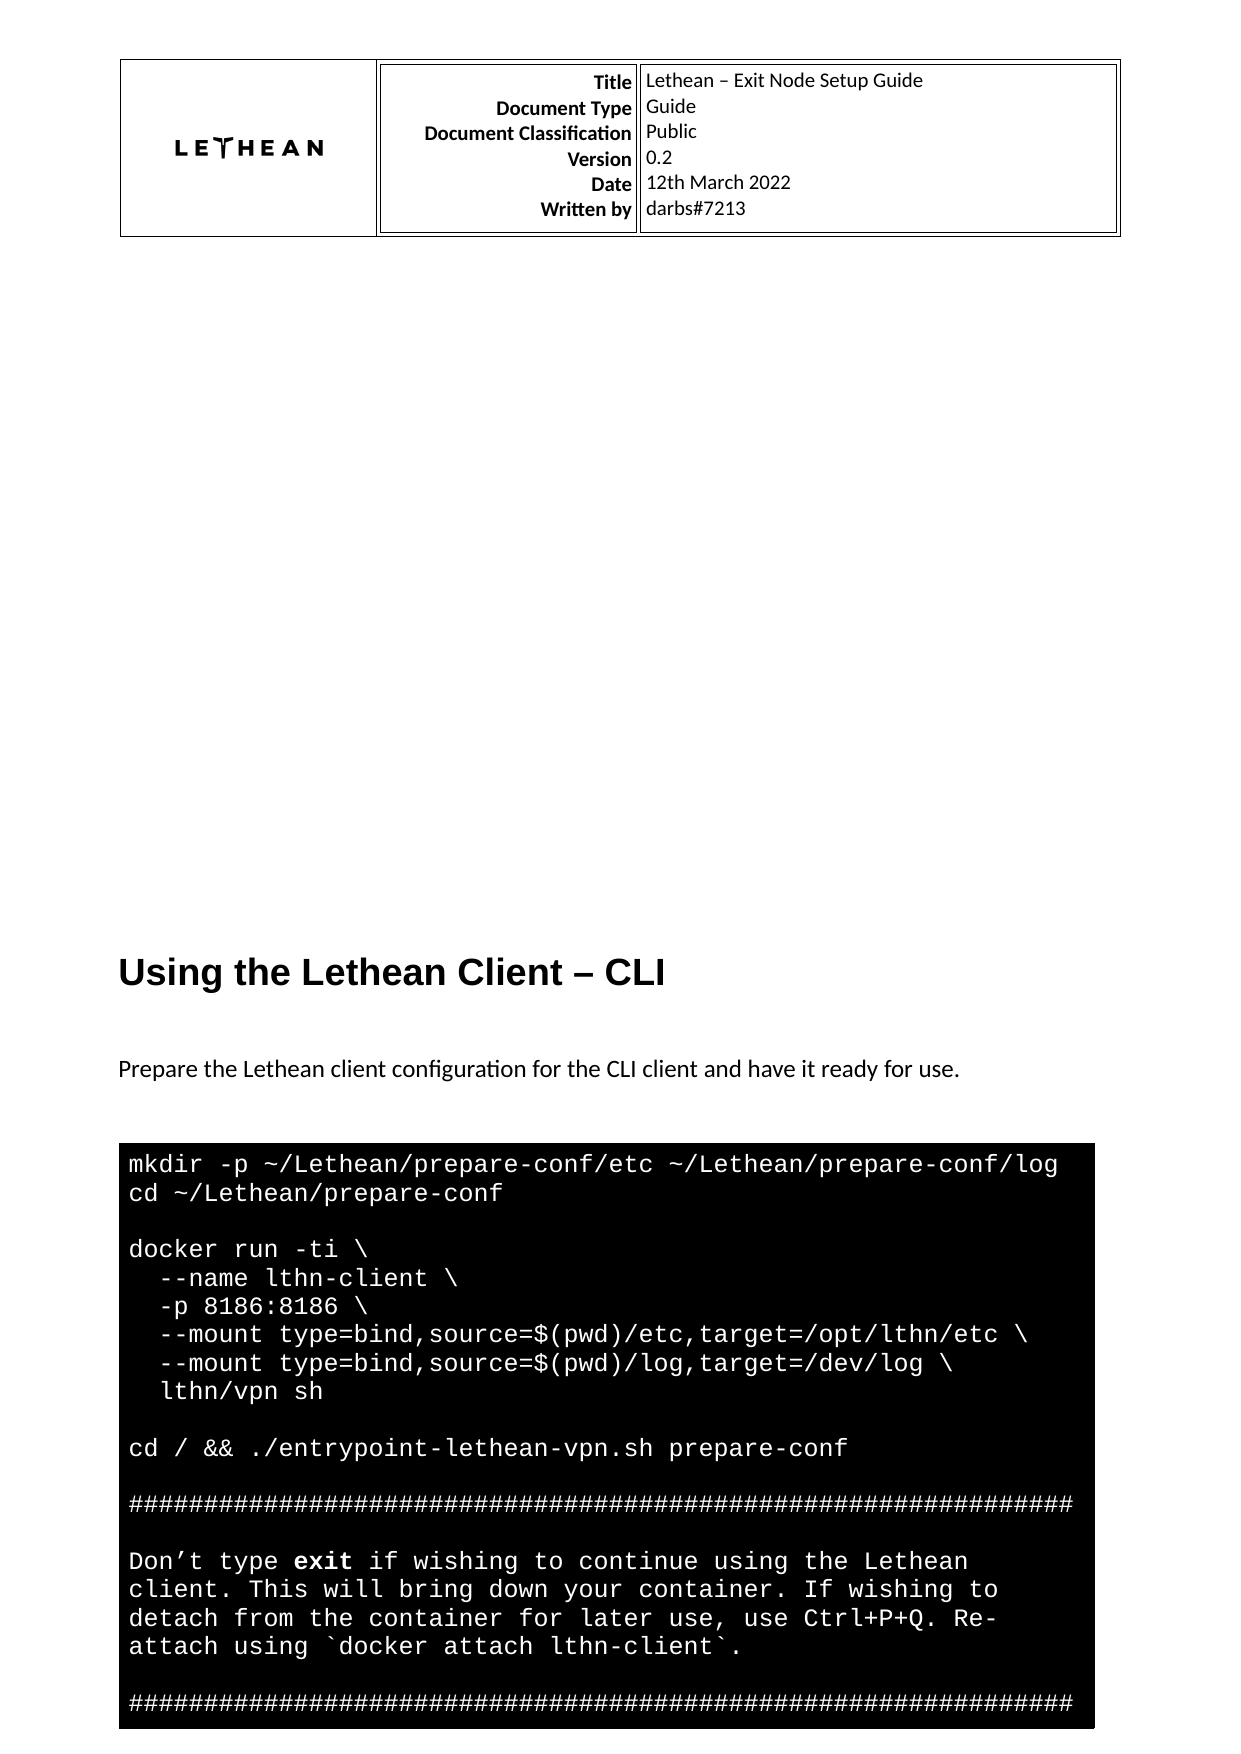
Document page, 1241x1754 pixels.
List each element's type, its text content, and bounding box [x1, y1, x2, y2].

text lthn/vpn sh [128, 1379, 1085, 1407]
text docker run -ti \ [128, 1237, 1085, 1265]
text Prepare the Lethean client configuration for the CLI client and have it ready for use. [118, 1053, 1122, 1084]
text cd / && ./entrypoint-lethean-vpn.sh prepare-conf [128, 1435, 1085, 1464]
text Don’t type exit if wishing to continue using the Lethean client. This will bring down your container. If wishing to detach from the container for later use, use Ctrl+P+Q. Re-attach using `docker attach lthn-client`. [128, 1549, 1085, 1662]
text cd ~/Lethean/prepare-conf [128, 1180, 1085, 1209]
subtitle Using the Lethean Client – CLI [118, 949, 1122, 993]
text --mount type=bind,source=$(pwd)/etc,target=/opt/lthn/etc \ [128, 1322, 1085, 1350]
text ############################################################### [128, 1492, 1085, 1520]
text --mount type=bind,source=$(pwd)/log,target=/dev/log \ [128, 1350, 1085, 1379]
text ############################################################### [128, 1690, 1085, 1719]
picture [125, 62, 373, 234]
text mkdir -p ~/Lethean/prepare-conf/etc ~/Lethean/prepare-conf/log [128, 1152, 1085, 1180]
text --name lthn-client \ [128, 1265, 1085, 1294]
text -p 8186:8186 \ [128, 1294, 1085, 1322]
